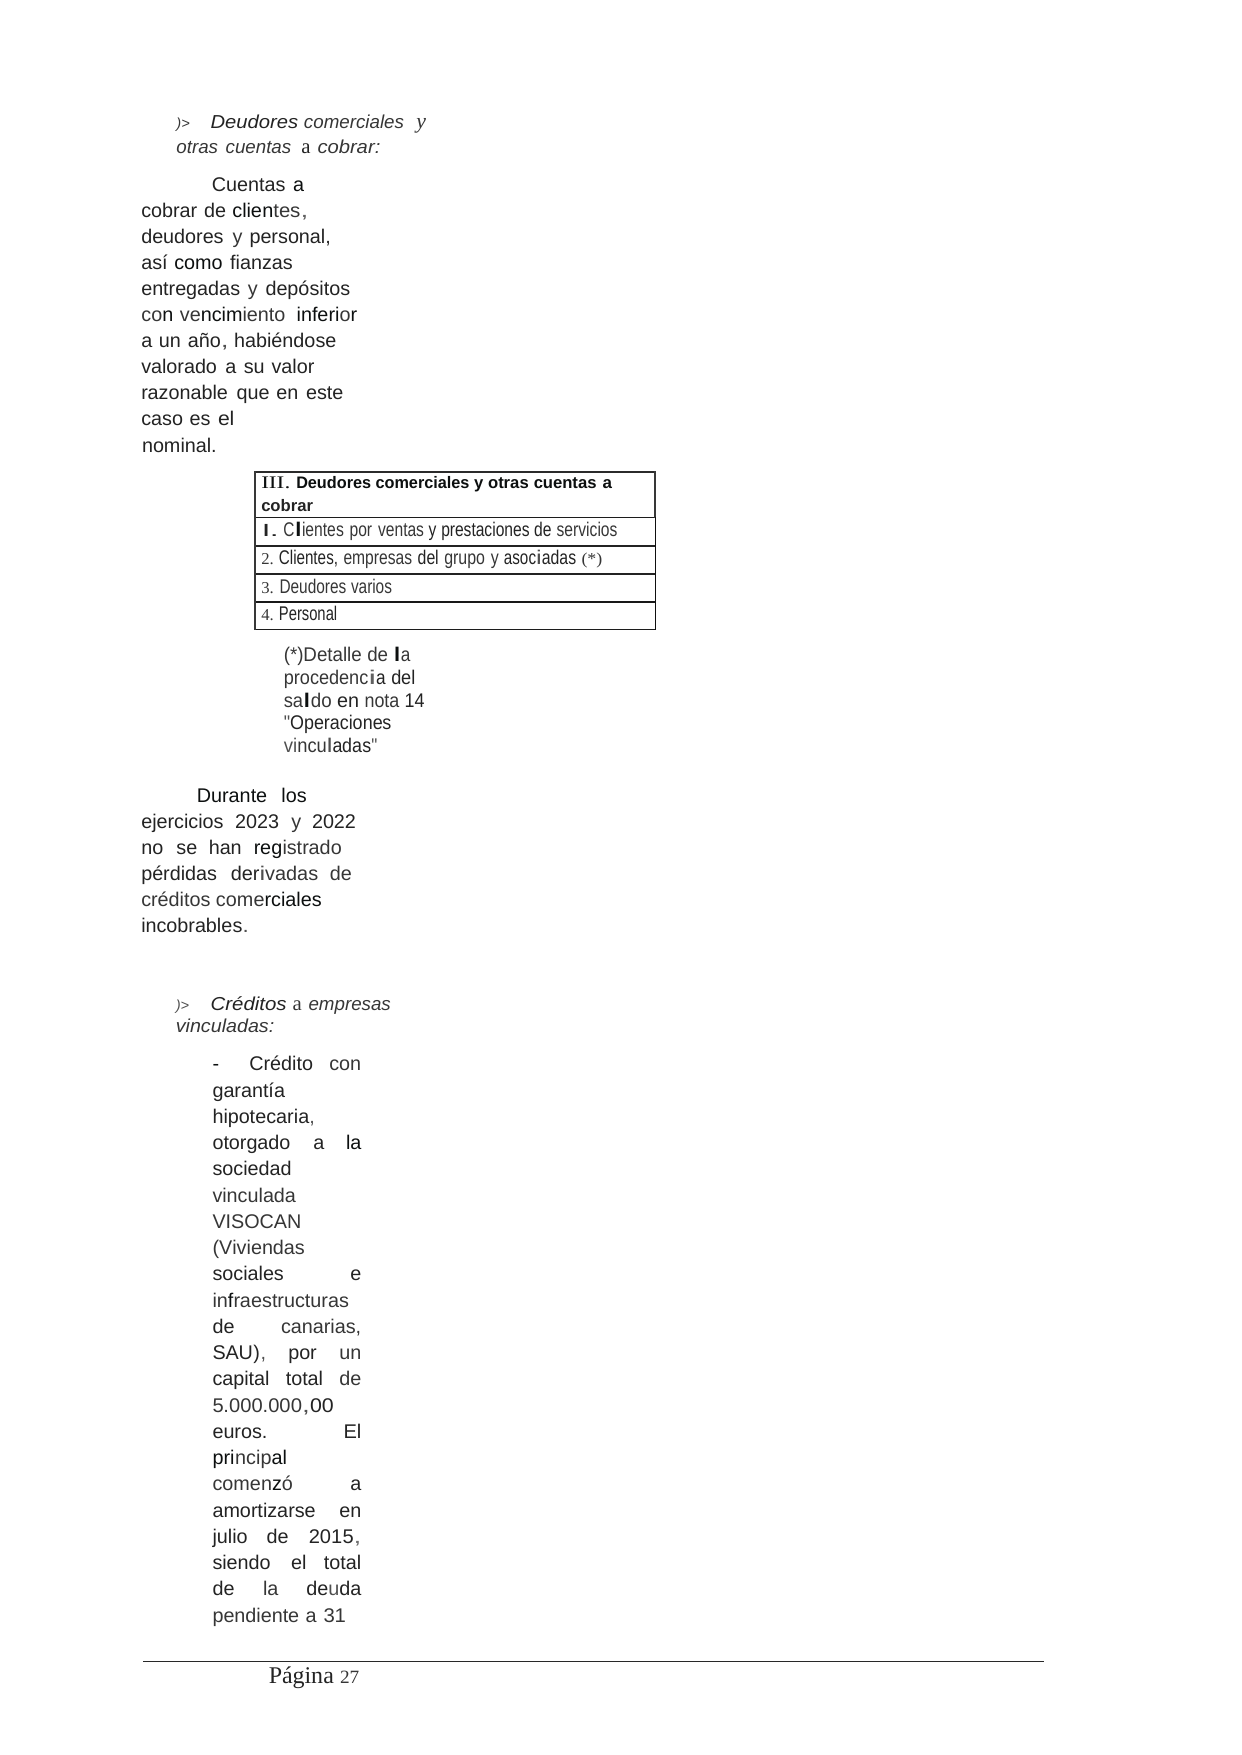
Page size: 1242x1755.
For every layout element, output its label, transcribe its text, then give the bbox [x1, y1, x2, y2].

text - Crédito con garantía hipotecaria, otorgado a la sociedad vinculada VISOCAN (Viviendas sociales e infraestructuras de canarias, SAU), por un capital total de 5.000.000,00 euros. El principal comenzó a amortizarse en julio de 2015, siendo el total de la deuda pendiente a 31 [212, 1052, 361, 1626]
text )> Créditos a empresas vinculadas: [176, 991, 442, 1036]
text Durante los ejercicios 2023 y 2022 no se han registrado pérdidas derivadas de créditos comerciales incobrables. [141, 783, 363, 936]
table_cell 2. Clientes, empresas del grupo y asociadas (*) [256, 547, 655, 573]
text Página 27 [52, 1661, 359, 1688]
text (*)Detalle de la procedencia del saldo en nota 14 "Operaciones vinculadas" [283, 643, 442, 757]
text )> Deudores comerciales y otras cuentas a cobrar: [176, 108, 442, 158]
text nominal. [142, 434, 442, 456]
table_cell 4. Personal [256, 603, 655, 629]
table_cell l. Clientes por ventas y prestaciones de servicios [256, 518, 655, 545]
text Cuentas a cobrar de clientes, deudores y personal, así como fianzas entregadas y depósitos con vencimiento inferior a un año, habiéndose valorado a su valor razonable que en este caso es el [141, 173, 359, 430]
table_cell 3. Deudores varios [256, 575, 655, 601]
table_header III. Deudores comerciales y otras cuentas a cobrar [256, 473, 654, 517]
